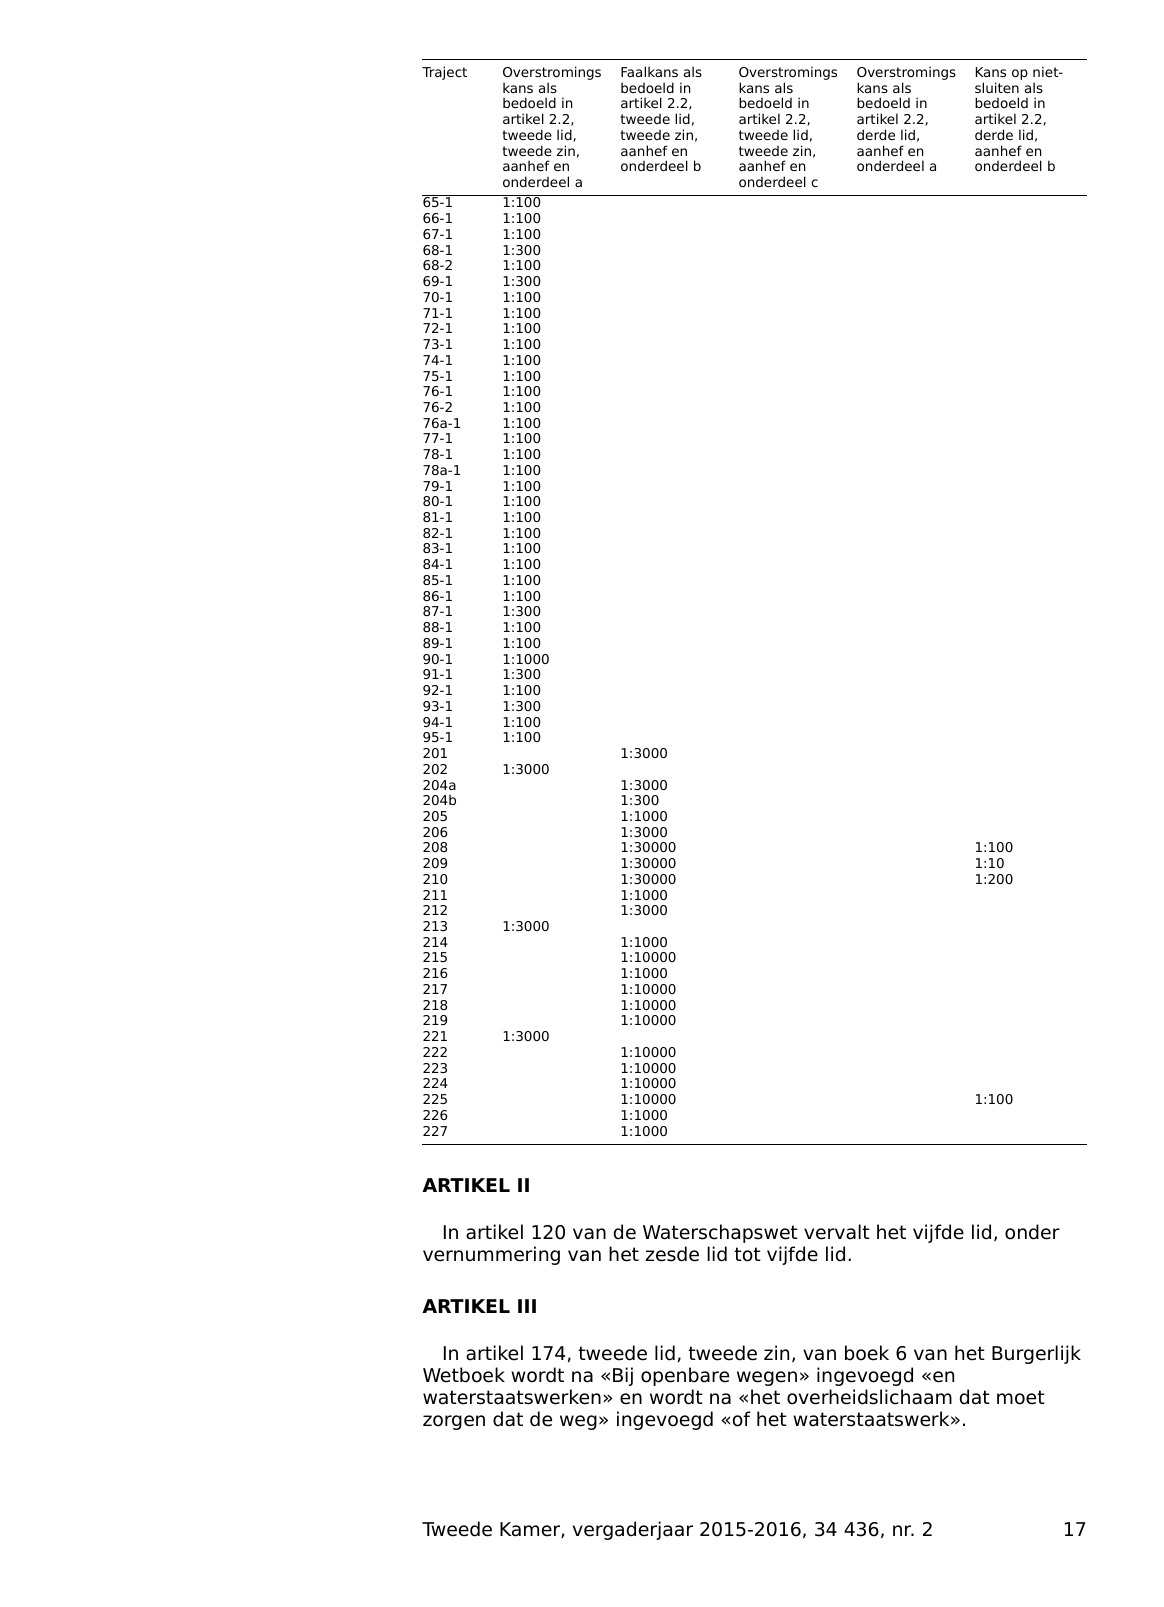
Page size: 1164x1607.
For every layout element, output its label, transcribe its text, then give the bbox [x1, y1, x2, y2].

table_cell 211 [422, 888, 496, 903]
table_cell [850, 274, 968, 290]
table_cell [850, 982, 968, 997]
table_cell [732, 368, 850, 384]
table_cell [969, 431, 1087, 447]
table_cell [732, 793, 850, 809]
table_cell [969, 305, 1087, 321]
table_cell 1:10000 [614, 1076, 732, 1092]
table_cell [732, 227, 850, 242]
table_cell 1:100 [496, 290, 614, 305]
table_cell [732, 447, 850, 463]
table_cell 222 [422, 1045, 496, 1060]
table_header Overstromingskans als bedoeld in artikel 2.2, tweede lid, tweede zin, aanhef en onderdeel c [732, 60, 850, 195]
table_cell 71-1 [422, 305, 496, 321]
table_cell 1:100 [496, 337, 614, 353]
table_cell [732, 856, 850, 872]
table_cell [614, 620, 732, 636]
table_cell [850, 730, 968, 746]
table_cell [969, 793, 1087, 809]
table_cell 1:10000 [614, 1045, 732, 1060]
table_cell [614, 510, 732, 526]
table_header Traject [422, 60, 496, 195]
table_header Kans op niet-sluiten als bedoeld in artikel 2.2, derde lid, aanhef en onderdeel b [969, 60, 1087, 195]
table_cell [732, 825, 850, 840]
table_cell [614, 730, 732, 746]
table_cell 1:10000 [614, 982, 732, 997]
table_cell [969, 274, 1087, 290]
table_cell 78-1 [422, 447, 496, 463]
table_cell 80-1 [422, 494, 496, 510]
table_cell 1:200 [969, 872, 1087, 887]
table_cell 1:100 [496, 463, 614, 478]
table_cell 1:100 [496, 384, 614, 400]
table_cell [969, 667, 1087, 683]
table_cell [732, 1108, 850, 1123]
table_cell [850, 825, 968, 840]
table_cell [850, 589, 968, 604]
table_header Overstromingskans als bedoeld in artikel 2.2, tweede lid, tweede zin, aanhef en onderdeel a [496, 60, 614, 195]
table_cell [850, 1029, 968, 1045]
table_cell 218 [422, 998, 496, 1013]
table_cell [969, 699, 1087, 714]
table_cell 206 [422, 825, 496, 840]
table_cell 1:100 [496, 573, 614, 588]
table_cell [969, 777, 1087, 793]
table_cell [850, 1060, 968, 1076]
table_cell [969, 1123, 1087, 1144]
table_cell 223 [422, 1060, 496, 1076]
table_cell [969, 919, 1087, 934]
table_cell [732, 840, 850, 856]
table_cell [850, 211, 968, 227]
table_cell [732, 998, 850, 1013]
table_cell [496, 1123, 614, 1144]
table_cell [850, 416, 968, 431]
table_cell [969, 258, 1087, 274]
table_cell [850, 1123, 968, 1144]
table_cell [614, 699, 732, 714]
table_cell 215 [422, 950, 496, 966]
table_cell [614, 762, 732, 777]
subtitle ARTIKEL II [422, 1175, 1087, 1197]
table_cell [850, 966, 968, 982]
table_cell 67-1 [422, 227, 496, 242]
table_cell [850, 541, 968, 557]
table_cell 1:300 [496, 604, 614, 620]
table_cell [969, 746, 1087, 762]
table_cell [850, 258, 968, 274]
table_cell 1:1000 [614, 1108, 732, 1123]
table_cell [969, 651, 1087, 667]
table_cell [850, 856, 968, 872]
table_cell [614, 258, 732, 274]
table_cell 1:100 [496, 196, 614, 211]
table_cell 76a-1 [422, 416, 496, 431]
table_cell [732, 510, 850, 526]
table_header Faalkans als bedoeld in artikel 2.2, tweede lid, tweede zin, aanhef en onderdeel b [614, 60, 732, 195]
table_cell [969, 494, 1087, 510]
table_cell [614, 243, 732, 258]
table_cell [850, 777, 968, 793]
table_cell [732, 258, 850, 274]
table_cell [850, 903, 968, 919]
table_cell [969, 196, 1087, 211]
table_cell [969, 337, 1087, 353]
table_cell [850, 384, 968, 400]
table_cell [969, 589, 1087, 604]
table_cell [496, 888, 614, 903]
table_cell [850, 636, 968, 651]
table_cell [496, 903, 614, 919]
table_cell [614, 589, 732, 604]
table_cell [969, 714, 1087, 730]
table_cell 1:3000 [614, 746, 732, 762]
table_cell 227 [422, 1123, 496, 1144]
table_cell [732, 651, 850, 667]
table_cell [969, 211, 1087, 227]
table_cell 83-1 [422, 541, 496, 557]
table_cell [969, 400, 1087, 416]
table_cell [732, 243, 850, 258]
table_cell 1:1000 [614, 809, 732, 824]
table_cell [850, 683, 968, 699]
table_cell 85-1 [422, 573, 496, 588]
table_cell [850, 463, 968, 478]
table_cell [732, 620, 850, 636]
table_cell 69-1 [422, 274, 496, 290]
table_cell 1:3000 [496, 762, 614, 777]
table_cell [732, 1013, 850, 1029]
table_cell 204b [422, 793, 496, 809]
table_cell 93-1 [422, 699, 496, 714]
table_cell [850, 620, 968, 636]
table_cell [732, 683, 850, 699]
table_cell 78a-1 [422, 463, 496, 478]
table_cell [732, 1060, 850, 1076]
table_cell 76-1 [422, 384, 496, 400]
table_cell [969, 620, 1087, 636]
table_cell [496, 793, 614, 809]
table_cell [496, 825, 614, 840]
table_cell [850, 243, 968, 258]
table_cell [969, 447, 1087, 463]
table_cell [850, 651, 968, 667]
table_cell 1:100 [496, 494, 614, 510]
table_cell [732, 919, 850, 934]
table_cell [732, 384, 850, 400]
table_cell [969, 227, 1087, 242]
table_cell [969, 683, 1087, 699]
table_cell [732, 1092, 850, 1108]
table_cell [969, 479, 1087, 494]
table_cell [732, 730, 850, 746]
table_cell [732, 982, 850, 997]
table_cell [850, 888, 968, 903]
table_cell 1:100 [969, 840, 1087, 856]
table_cell 1:100 [496, 211, 614, 227]
table_cell 1:300 [496, 243, 614, 258]
table_cell [732, 762, 850, 777]
table_cell [732, 431, 850, 447]
table_cell [614, 400, 732, 416]
table_cell [969, 950, 1087, 966]
table_cell [732, 935, 850, 950]
table_cell [969, 353, 1087, 368]
table_cell 68-1 [422, 243, 496, 258]
table_cell 81-1 [422, 510, 496, 526]
table_cell [732, 1076, 850, 1092]
table_cell [614, 463, 732, 478]
table_cell 221 [422, 1029, 496, 1045]
table_cell [496, 950, 614, 966]
table_cell 74-1 [422, 353, 496, 368]
table_cell [732, 196, 850, 211]
table_cell 82-1 [422, 526, 496, 541]
table_cell 1:100 [496, 447, 614, 463]
table_cell [850, 1076, 968, 1092]
table_cell [850, 1092, 968, 1108]
table_cell [732, 809, 850, 824]
table_cell [732, 573, 850, 588]
table_cell 213 [422, 919, 496, 934]
table_cell [614, 368, 732, 384]
table_cell 219 [422, 1013, 496, 1029]
table_cell [732, 714, 850, 730]
table_cell 1:10000 [614, 1092, 732, 1108]
table_cell 1:1000 [496, 651, 614, 667]
table_cell 1:3000 [496, 1029, 614, 1045]
table_cell [496, 966, 614, 982]
table_cell [732, 321, 850, 337]
table_cell [496, 809, 614, 824]
table_cell [850, 699, 968, 714]
table_cell [732, 479, 850, 494]
table_cell [969, 935, 1087, 950]
table_cell [850, 919, 968, 934]
table_cell [969, 368, 1087, 384]
table_cell 1:1000 [614, 1123, 732, 1144]
table_cell 1:100 [496, 714, 614, 730]
table_cell [850, 290, 968, 305]
table_cell [850, 1108, 968, 1123]
table_cell [850, 809, 968, 824]
table_cell [732, 211, 850, 227]
table_cell [969, 982, 1087, 997]
table_cell [850, 431, 968, 447]
table_cell [850, 494, 968, 510]
table_cell [732, 416, 850, 431]
table_cell [969, 762, 1087, 777]
table_cell [614, 683, 732, 699]
table_cell [614, 290, 732, 305]
table_cell [614, 604, 732, 620]
table_cell 1:100 [496, 589, 614, 604]
table_cell [496, 872, 614, 887]
table_cell [732, 872, 850, 887]
table_cell [732, 903, 850, 919]
table_cell 1:1000 [614, 966, 732, 982]
table_cell 86-1 [422, 589, 496, 604]
table_cell 1:3000 [496, 919, 614, 934]
table_cell [732, 1123, 850, 1144]
table_cell [969, 321, 1087, 337]
table_cell 226 [422, 1108, 496, 1123]
table_cell [496, 1013, 614, 1029]
table_cell [850, 526, 968, 541]
table_cell [850, 1013, 968, 1029]
table_cell [850, 321, 968, 337]
table_cell [614, 211, 732, 227]
table_cell [850, 604, 968, 620]
table_cell [732, 337, 850, 353]
table_cell [496, 982, 614, 997]
table_cell [732, 274, 850, 290]
table_cell [614, 651, 732, 667]
table_cell [969, 1029, 1087, 1045]
table_cell [614, 919, 732, 934]
table_cell 79-1 [422, 479, 496, 494]
table_cell [969, 1076, 1087, 1092]
table_cell [614, 557, 732, 573]
table_cell [614, 353, 732, 368]
table_cell [496, 777, 614, 793]
table_cell [732, 557, 850, 573]
table_cell 66-1 [422, 211, 496, 227]
table_cell 225 [422, 1092, 496, 1108]
table_cell [969, 541, 1087, 557]
table_cell 1:10 [969, 856, 1087, 872]
table_cell [732, 746, 850, 762]
table_cell 77-1 [422, 431, 496, 447]
table_cell 1:100 [496, 730, 614, 746]
table_cell [969, 966, 1087, 982]
table_cell [614, 479, 732, 494]
table_cell 73-1 [422, 337, 496, 353]
table_cell [732, 589, 850, 604]
table_cell [614, 274, 732, 290]
table_cell [850, 305, 968, 321]
table_cell [732, 966, 850, 982]
table_cell 1:100 [496, 620, 614, 636]
table_cell 1:100 [496, 683, 614, 699]
table_cell 87-1 [422, 604, 496, 620]
table_cell [614, 714, 732, 730]
table_cell 217 [422, 982, 496, 997]
table_cell 72-1 [422, 321, 496, 337]
table_cell [614, 667, 732, 683]
table_cell [850, 479, 968, 494]
table_cell 205 [422, 809, 496, 824]
table_cell 1:30000 [614, 872, 732, 887]
table_cell 1:100 [496, 400, 614, 416]
table_cell 204a [422, 777, 496, 793]
table_cell [969, 903, 1087, 919]
table_cell [496, 1092, 614, 1108]
table_cell 1:10000 [614, 998, 732, 1013]
table_cell [850, 793, 968, 809]
table_cell 1:300 [496, 667, 614, 683]
table_cell [614, 447, 732, 463]
table_cell 1:300 [496, 274, 614, 290]
table_cell 1:100 [496, 258, 614, 274]
table_cell [850, 746, 968, 762]
table_cell [850, 714, 968, 730]
table_cell [850, 1045, 968, 1060]
table_cell [850, 510, 968, 526]
table_cell 202 [422, 762, 496, 777]
table_cell [850, 667, 968, 683]
table_cell [614, 196, 732, 211]
table_cell [969, 604, 1087, 620]
table_cell [732, 541, 850, 557]
table_cell 75-1 [422, 368, 496, 384]
table_cell [969, 636, 1087, 651]
table_cell [496, 1060, 614, 1076]
table_cell [850, 447, 968, 463]
table_cell 208 [422, 840, 496, 856]
table_cell 1:100 [496, 636, 614, 651]
table_cell [850, 353, 968, 368]
table_cell [850, 337, 968, 353]
table_cell [850, 998, 968, 1013]
table_cell 1:100 [496, 541, 614, 557]
table_cell 68-2 [422, 258, 496, 274]
table_cell [850, 557, 968, 573]
table_cell [732, 305, 850, 321]
table_cell 91-1 [422, 667, 496, 683]
table_cell 88-1 [422, 620, 496, 636]
table_cell 1:30000 [614, 840, 732, 856]
table_cell 1:300 [614, 793, 732, 809]
table_cell [614, 1029, 732, 1045]
table_cell [850, 762, 968, 777]
table_cell [732, 494, 850, 510]
table_cell [614, 384, 732, 400]
table_cell [732, 526, 850, 541]
table_cell [732, 290, 850, 305]
subtitle ARTIKEL III [422, 1296, 1087, 1318]
table_cell 1:100 [496, 353, 614, 368]
table_cell [969, 888, 1087, 903]
table_cell 201 [422, 746, 496, 762]
table_cell 95-1 [422, 730, 496, 746]
table_cell [496, 935, 614, 950]
table_cell 1:3000 [614, 825, 732, 840]
table_cell [732, 604, 850, 620]
table_cell [969, 290, 1087, 305]
table_cell 1:100 [496, 526, 614, 541]
table_cell 210 [422, 872, 496, 887]
table_cell [969, 998, 1087, 1013]
table_cell 1:1000 [614, 888, 732, 903]
table_cell 224 [422, 1076, 496, 1092]
table_cell [850, 368, 968, 384]
table_cell [614, 636, 732, 651]
table_cell [614, 416, 732, 431]
table_cell 1:10000 [614, 1013, 732, 1029]
table_cell [732, 463, 850, 478]
table_cell [732, 950, 850, 966]
table_cell 1:100 [496, 227, 614, 242]
table_cell [732, 888, 850, 903]
table_cell 1:3000 [614, 903, 732, 919]
table_cell 84-1 [422, 557, 496, 573]
table_cell 1:100 [496, 321, 614, 337]
table_cell [850, 950, 968, 966]
table_cell [614, 305, 732, 321]
table_cell 214 [422, 935, 496, 950]
table_cell [969, 1045, 1087, 1060]
table_cell [732, 1029, 850, 1045]
table_cell [496, 856, 614, 872]
table_cell 94-1 [422, 714, 496, 730]
table_cell [614, 337, 732, 353]
table_cell [969, 1013, 1087, 1029]
table_cell [732, 699, 850, 714]
table_cell [969, 1060, 1087, 1076]
table_cell [614, 431, 732, 447]
table_cell [969, 526, 1087, 541]
table_cell [850, 400, 968, 416]
table_cell 1:100 [496, 416, 614, 431]
table_cell 1:100 [496, 557, 614, 573]
table_cell 92-1 [422, 683, 496, 699]
table_cell 89-1 [422, 636, 496, 651]
table_cell 1:10000 [614, 950, 732, 966]
table_cell [969, 573, 1087, 588]
table_cell 1:100 [496, 479, 614, 494]
table_cell [496, 998, 614, 1013]
table_cell [496, 1108, 614, 1123]
table_cell 1:10000 [614, 1060, 732, 1076]
table_cell [969, 825, 1087, 840]
table_cell [969, 243, 1087, 258]
table_cell 209 [422, 856, 496, 872]
table_cell [496, 746, 614, 762]
table_cell [732, 777, 850, 793]
table_cell 1:30000 [614, 856, 732, 872]
table_cell 212 [422, 903, 496, 919]
table_cell [614, 494, 732, 510]
table_cell [496, 840, 614, 856]
table_cell 70-1 [422, 290, 496, 305]
table_cell 1:300 [496, 699, 614, 714]
table_cell [969, 416, 1087, 431]
table_cell 1:100 [496, 510, 614, 526]
table_cell [496, 1045, 614, 1060]
table_cell 1:100 [969, 1092, 1087, 1108]
table_cell 1:3000 [614, 777, 732, 793]
table_cell 1:100 [496, 368, 614, 384]
table_header Overstromingskans als bedoeld in artikel 2.2, derde lid, aanhef en onderdeel a [850, 60, 968, 195]
table_cell [850, 196, 968, 211]
table_cell [732, 667, 850, 683]
table_cell [614, 321, 732, 337]
table_cell [969, 510, 1087, 526]
table_cell 90-1 [422, 651, 496, 667]
table_cell [614, 526, 732, 541]
table_cell [732, 353, 850, 368]
table_cell [969, 1108, 1087, 1123]
table_cell [614, 227, 732, 242]
table_cell 1:100 [496, 305, 614, 321]
table_cell 65-1 [422, 196, 496, 211]
text In artikel 120 van de Waterschapswet vervalt het vijfde lid, onder vernummering van het zesde lid tot vijfde lid. [422, 1222, 1087, 1266]
table_cell [614, 573, 732, 588]
table_cell [732, 1045, 850, 1060]
table_cell [969, 809, 1087, 824]
text In artikel 174, tweede lid, tweede zin, van boek 6 van het Burgerlijk Wetboek wordt na «Bij openbare wegen» ingevoegd «en waterstaatswerken» en wordt na «het overheidslichaam dat moet zorgen dat de weg» ingevoegd «of het waterstaatswerk». [422, 1343, 1087, 1431]
table_cell [969, 730, 1087, 746]
table_cell [969, 557, 1087, 573]
table_cell 1:1000 [614, 935, 732, 950]
table_cell [732, 636, 850, 651]
table_cell 1:100 [496, 431, 614, 447]
table_cell [850, 227, 968, 242]
table_cell [969, 463, 1087, 478]
table_cell [969, 384, 1087, 400]
table_cell [496, 1076, 614, 1092]
table_cell 216 [422, 966, 496, 982]
table_cell [732, 400, 850, 416]
table_cell [850, 840, 968, 856]
table_cell [850, 935, 968, 950]
table_cell [614, 541, 732, 557]
table_cell 76-2 [422, 400, 496, 416]
table_cell [850, 573, 968, 588]
table_cell [850, 872, 968, 887]
